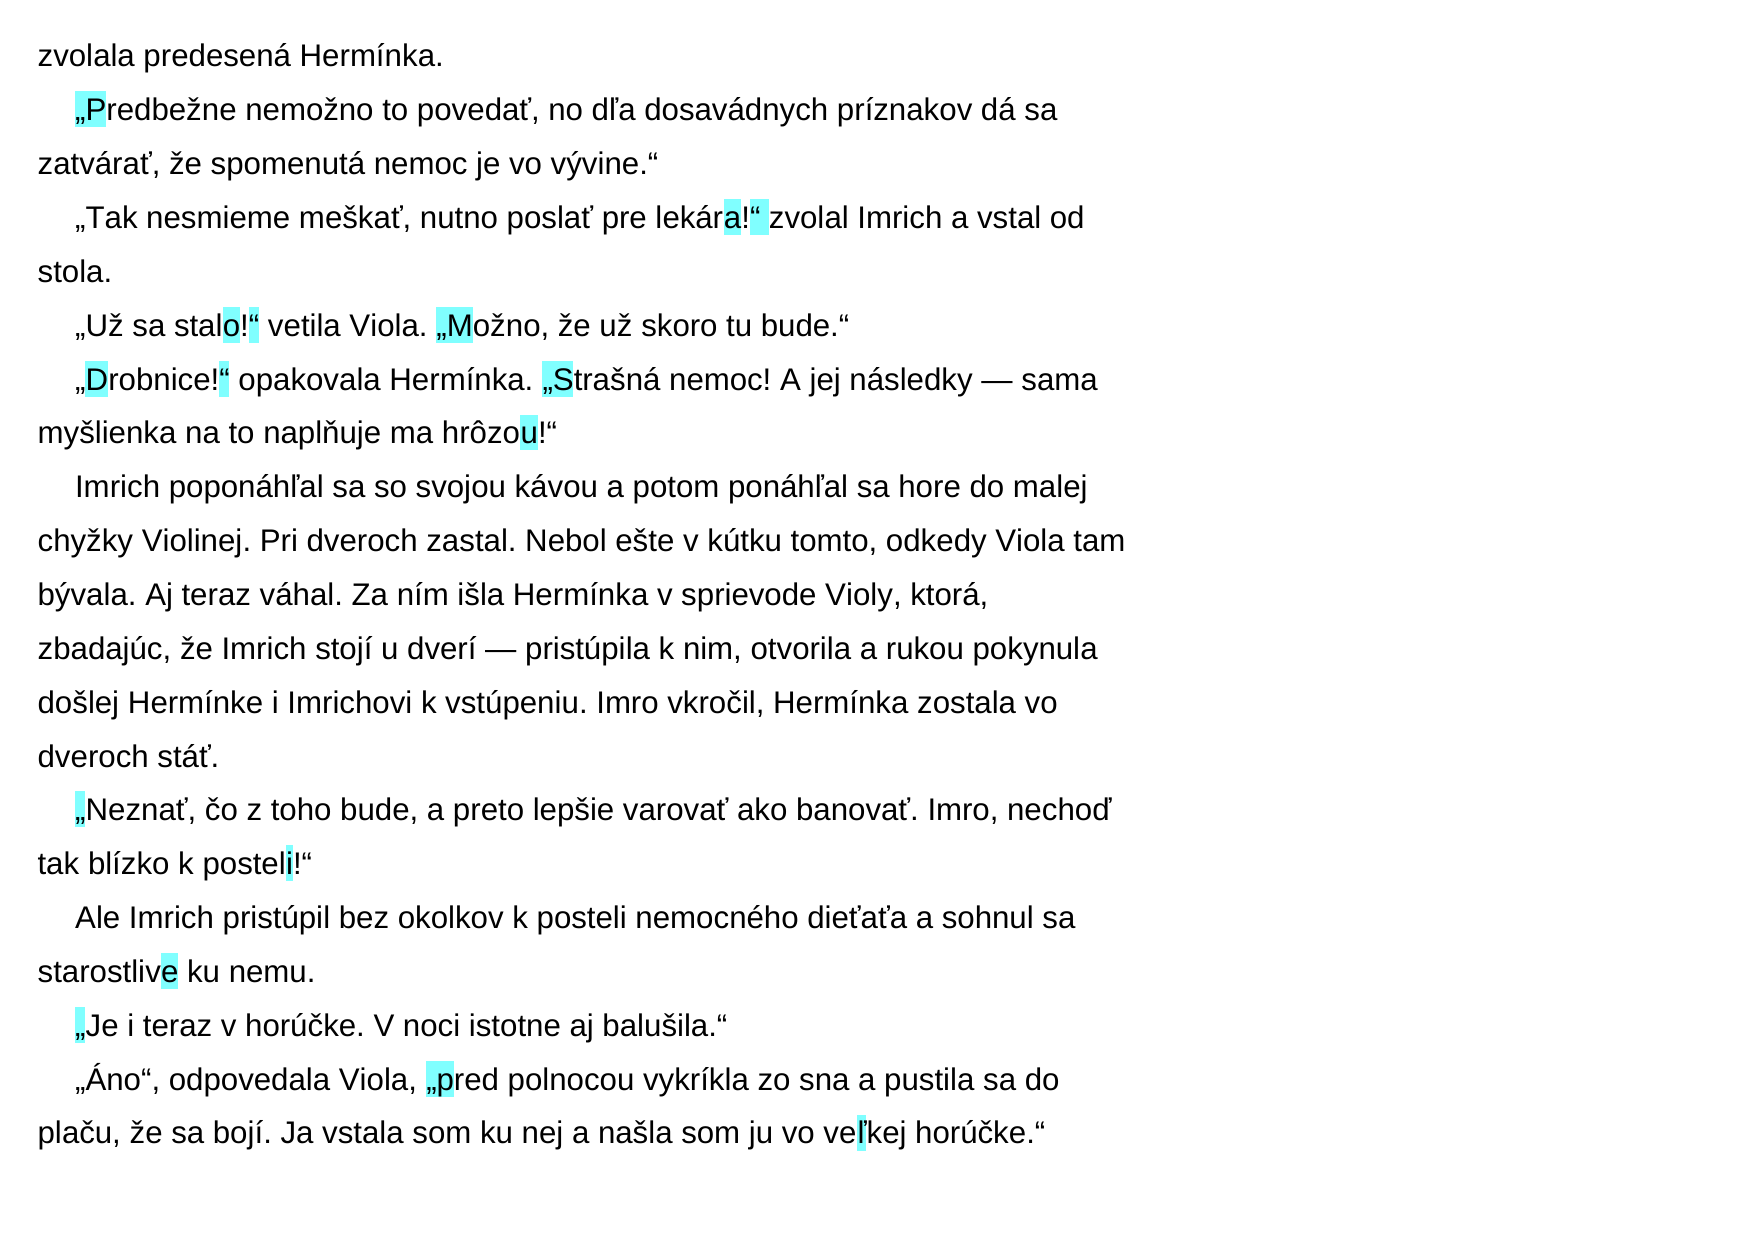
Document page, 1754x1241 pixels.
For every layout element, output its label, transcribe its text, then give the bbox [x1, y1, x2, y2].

text „Áno“, odpovedala Viola, „pred polnocou vykríkla zo sna a pustila sa do plaču, že sa bojí. Ja vstala som ku nej a našla som ju vo veľkej horúčke.“ [37, 1061, 1130, 1151]
text Imrich poponáhľal sa so svojou kávou a potom ponáhľal sa hore do malej chyžky Violinej. Pri dveroch zastal. Nebol ešte v kútku tomto, odkedy Viola tam bývala. Aj teraz váhal. Za ním išla Hermínka v sprievode Violy, ktorá, zbadajúc, že Imrich stojí u dverí — pristúpila k nim, otvorila a rukou pokynula došlej Hermínke i Imrichovi k vstúpeniu. Imro vkročil, Hermínka zostala vo dveroch stáť. [37, 468, 1130, 773]
text Ale Imrich pristúpil bez okolkov k posteli nemocného dieťaťa a sohnul sa starostlive ku nemu. [37, 899, 1130, 989]
text „Drobnice!“ opakovala Hermínka. „Strašná nemoc! A jej následky — sama myšlienka na to naplňuje ma hrôzou!“ [37, 361, 1130, 450]
text „Tak nesmieme meškať, nutno poslať pre lekára!“ zvolal Imrich a vstal od stola. [37, 199, 1130, 289]
text „Predbežne nemožno to povedať, no dľa dosavádnych príznakov dá sa zatvárať, že spomenutá nemoc je vo vývine.“ [37, 91, 1130, 181]
text „Neznať, čo z toho bude, a preto lepšie varovať ako banovať. Imro, nechoď tak blízko k posteli!“ [37, 791, 1130, 881]
text „Už sa stalo!“ vetila Viola. „Možno, že už skoro tu bude.“ [37, 307, 1130, 343]
text zvolala predesená Hermínka. [37, 37, 1130, 73]
text „Je i teraz v horúčke. V noci istotne aj balušila.“ [37, 1007, 1130, 1043]
